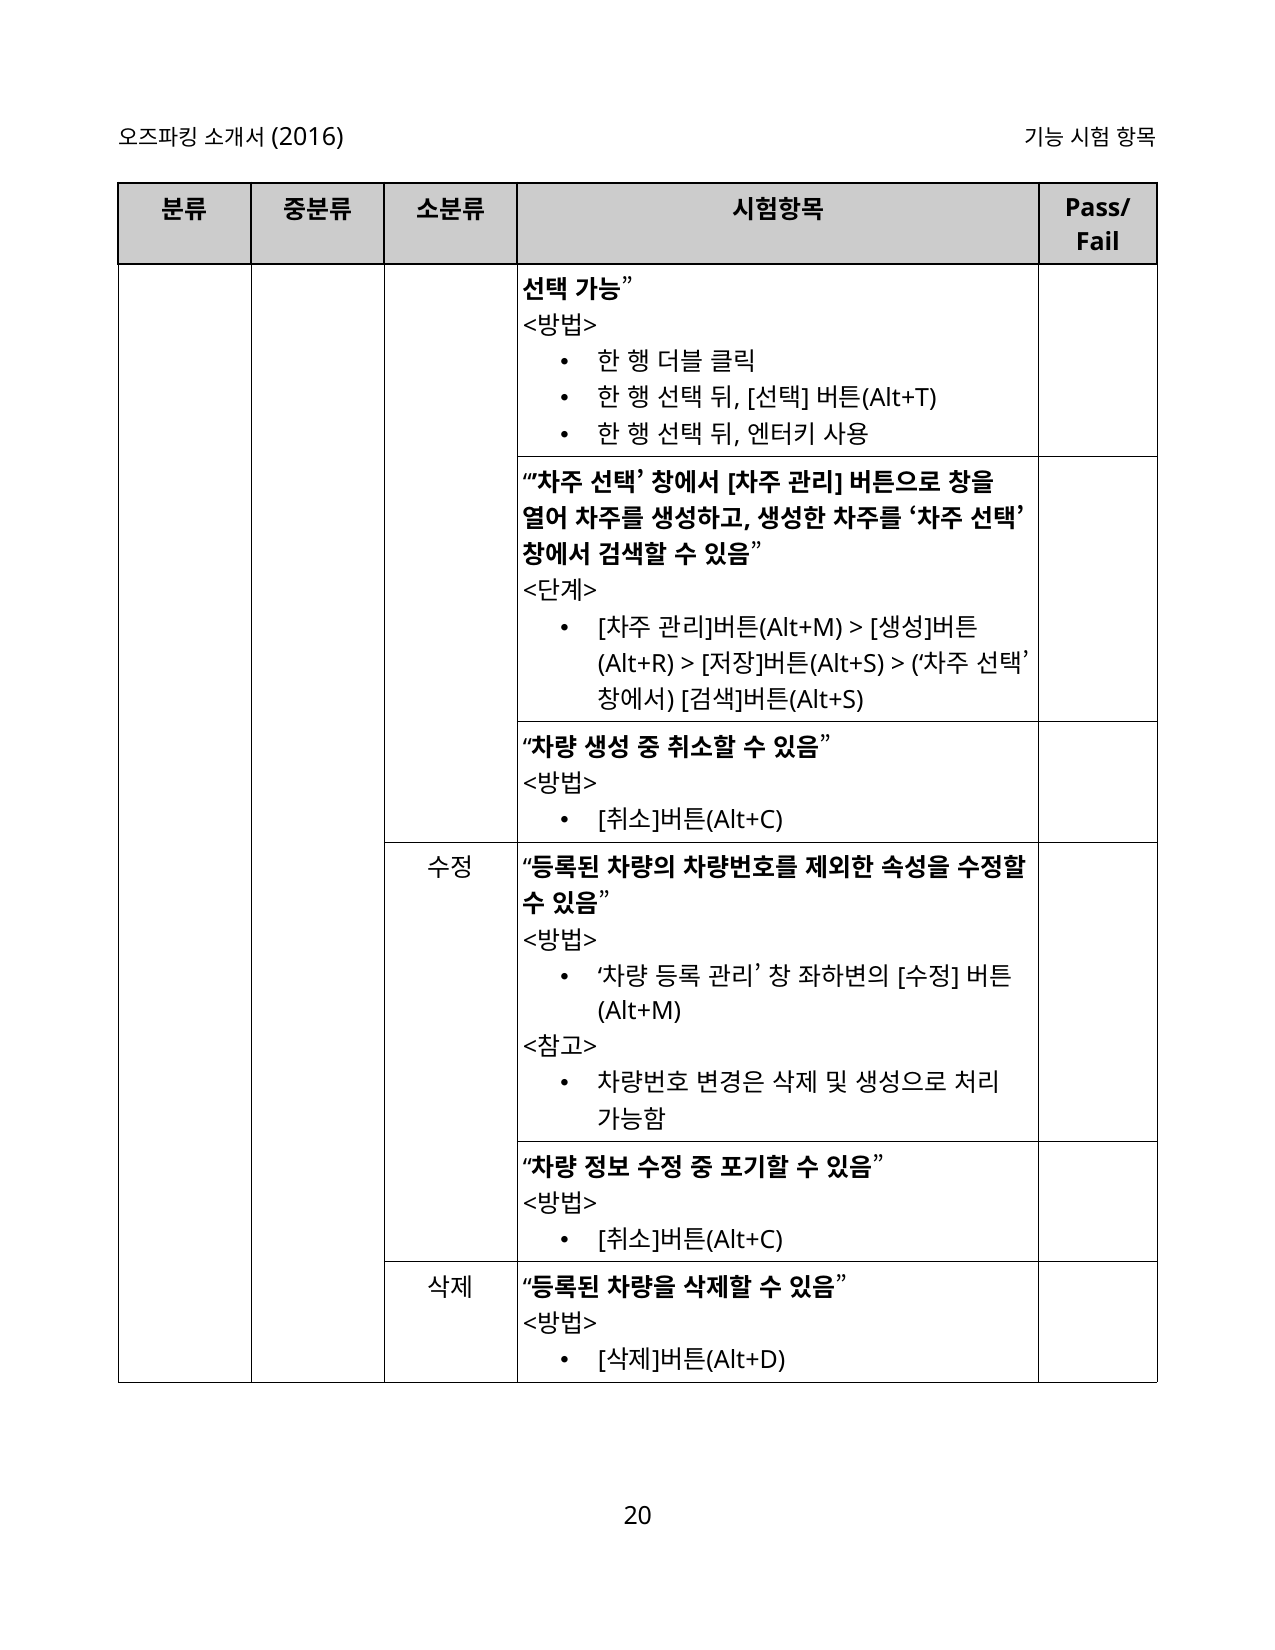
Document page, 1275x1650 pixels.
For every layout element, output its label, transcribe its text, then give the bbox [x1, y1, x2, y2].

table_header 소분류 [385, 184, 516, 263]
table_header Pass/Fail [1040, 184, 1156, 263]
table_cell [119, 265, 251, 1382]
table_cell [1039, 843, 1157, 1141]
table_cell “차량 생성 중 취소할 수 있음” <방법> [취소]버튼(Alt+C) [518, 722, 1038, 842]
table_cell [1039, 457, 1157, 721]
table_cell [1039, 1142, 1157, 1261]
table_cell “등록된 차량을 삭제할 수 있음” <방법> [삭제]버튼(Alt+D) [518, 1262, 1038, 1382]
table_cell 삭제 [385, 1262, 517, 1382]
table_cell [1039, 265, 1157, 456]
table_header 중분류 [252, 184, 383, 263]
table_cell “등록된 차량의 차량번호를 제외한 속성을 수정할 수 있음” <방법> ‘차량 등록 관리’ 창 좌하변의 [수정] 버튼(Alt+M) <참고> 차량번호 변경은 삭제 및 생성으로 처리 가능함 [518, 843, 1038, 1141]
table_cell [385, 265, 517, 842]
table_header 분류 [119, 184, 250, 263]
table_cell [252, 265, 384, 1382]
table_cell “차량 정보 수정 중 포기할 수 있음” <방법> [취소]버튼(Alt+C) [518, 1142, 1038, 1261]
table_header 시험항목 [518, 184, 1038, 263]
table_cell 선택 가능” <방법> 한 행 더블 클릭 한 행 선택 뒤, [선택] 버튼(Alt+T) 한 행 선택 뒤, 엔터키 사용 [518, 265, 1038, 456]
table_cell 수정 [385, 843, 517, 1261]
table_cell [1039, 722, 1157, 842]
table_cell [1039, 1262, 1157, 1382]
table_cell “’차주 선택’ 창에서 [차주 관리] 버튼으로 창을 열어 차주를 생성하고, 생성한 차주를 ‘차주 선택’ 창에서 검색할 수 있음” <단계> [차주 관리]버튼(Alt+M) > [생성]버튼(Alt+R) > [저장]버튼(Alt+S) > (‘차주 선택’창에서) [검색]버튼(Alt+S) [518, 457, 1038, 721]
